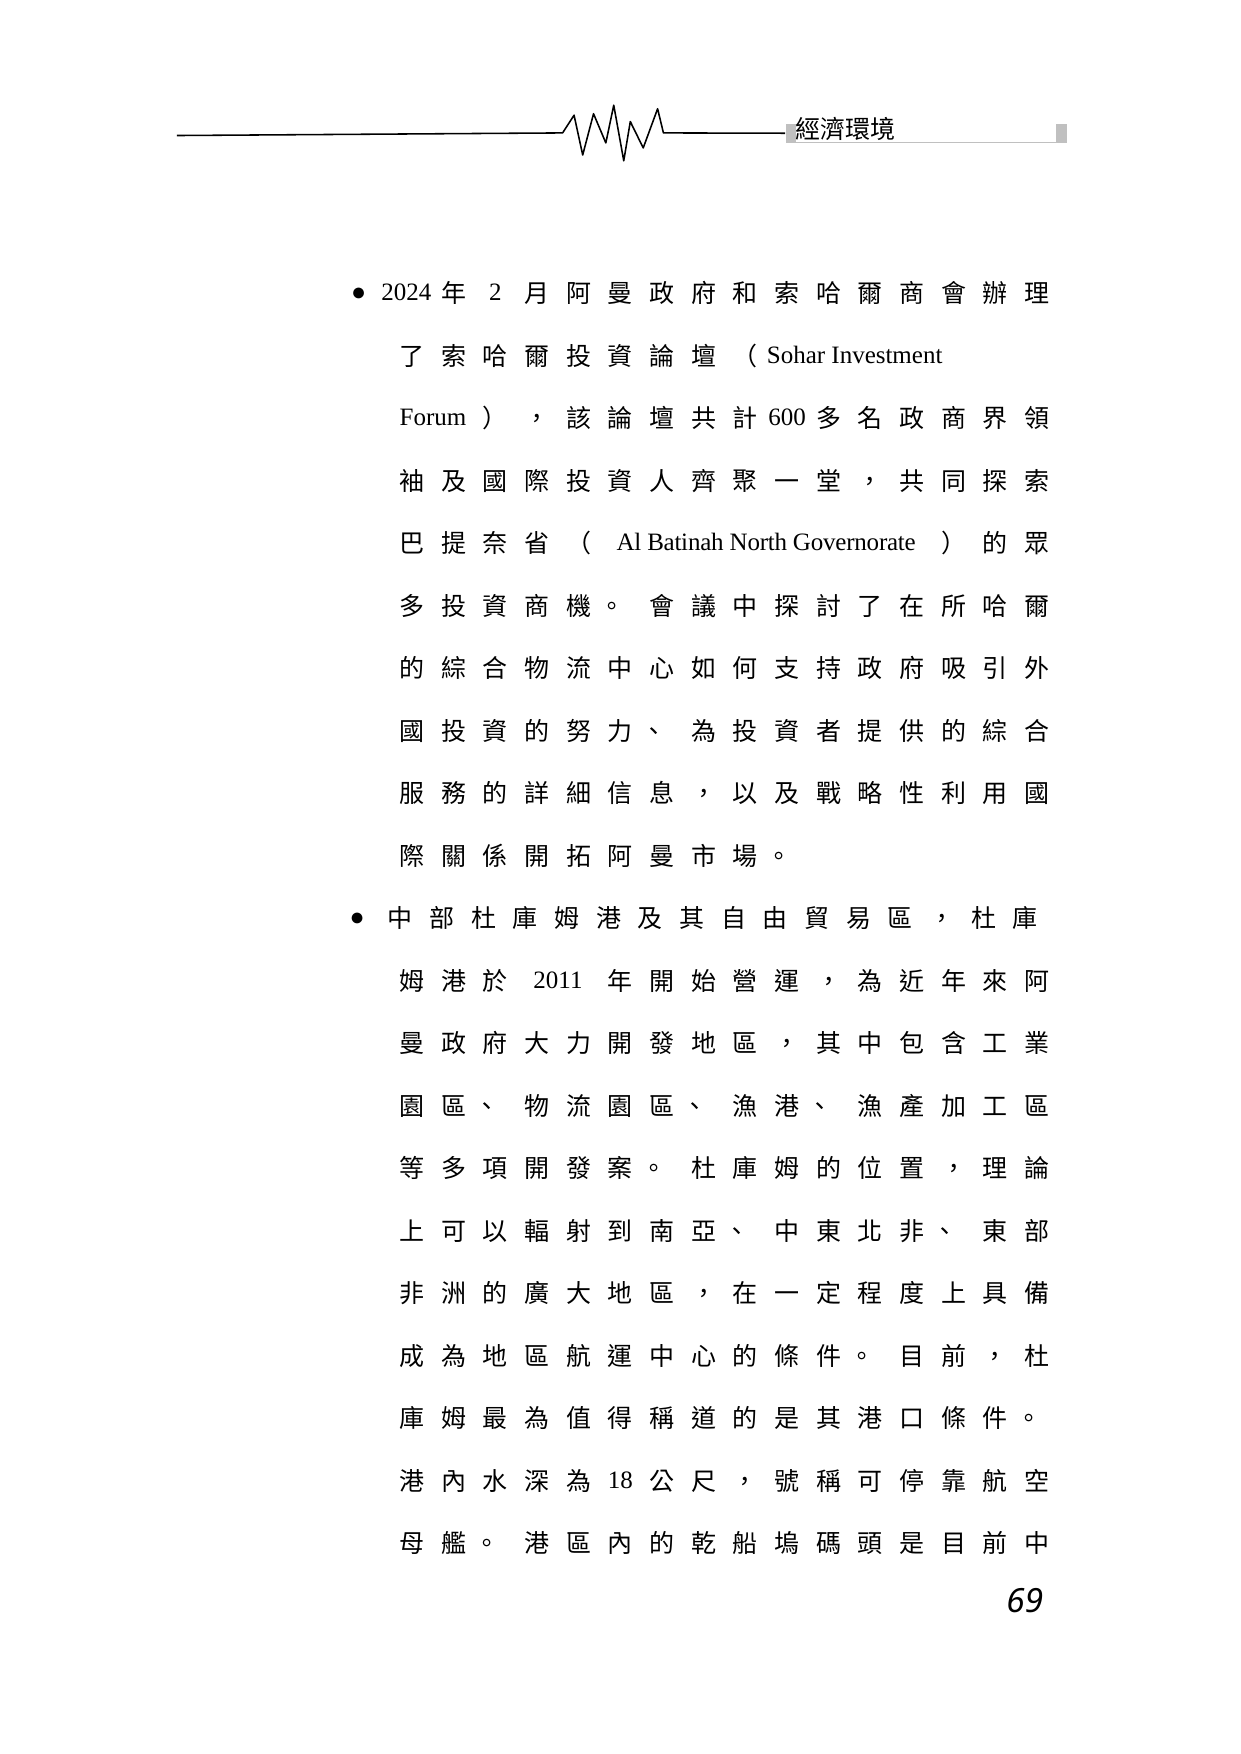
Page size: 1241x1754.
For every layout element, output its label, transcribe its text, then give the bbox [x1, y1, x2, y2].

text ● 2024年2月阿曼政府和索哈爾商會辦理了索哈爾投資論壇（Sohar Investment Forum），該論壇共計600多名政商界領袖及國際投資人齊聚一堂，共同探索巴提奈省（Al Batinah North Governorate）的眾多投資商機。會議中探討了在所哈爾的綜合物流中心如何支持政府吸引外國投資的努力、為投資者提供的綜合服務的詳細信息，以及戰略性利用國際關係開拓阿曼市場。 [342, 250, 1058, 875]
text ● 中部杜庫姆港及其自由貿易區，杜庫姆港於2011年開始營運，為近年來阿曼政府大力開發地區，其中包含工業園區、物流園區、漁港、漁產加工區等多項開發案。杜庫姆的位置，理論上可以輻射到南亞、中東北非、東部非洲的廣大地區，在一定程度上具備成為地區航運中心的條件。目前，杜庫姆最為值得稱道的是其港口條件。港內水深為18公尺，號稱可停靠航空母艦。港區內的乾船塢碼頭是目前中 [342, 875, 1058, 1563]
